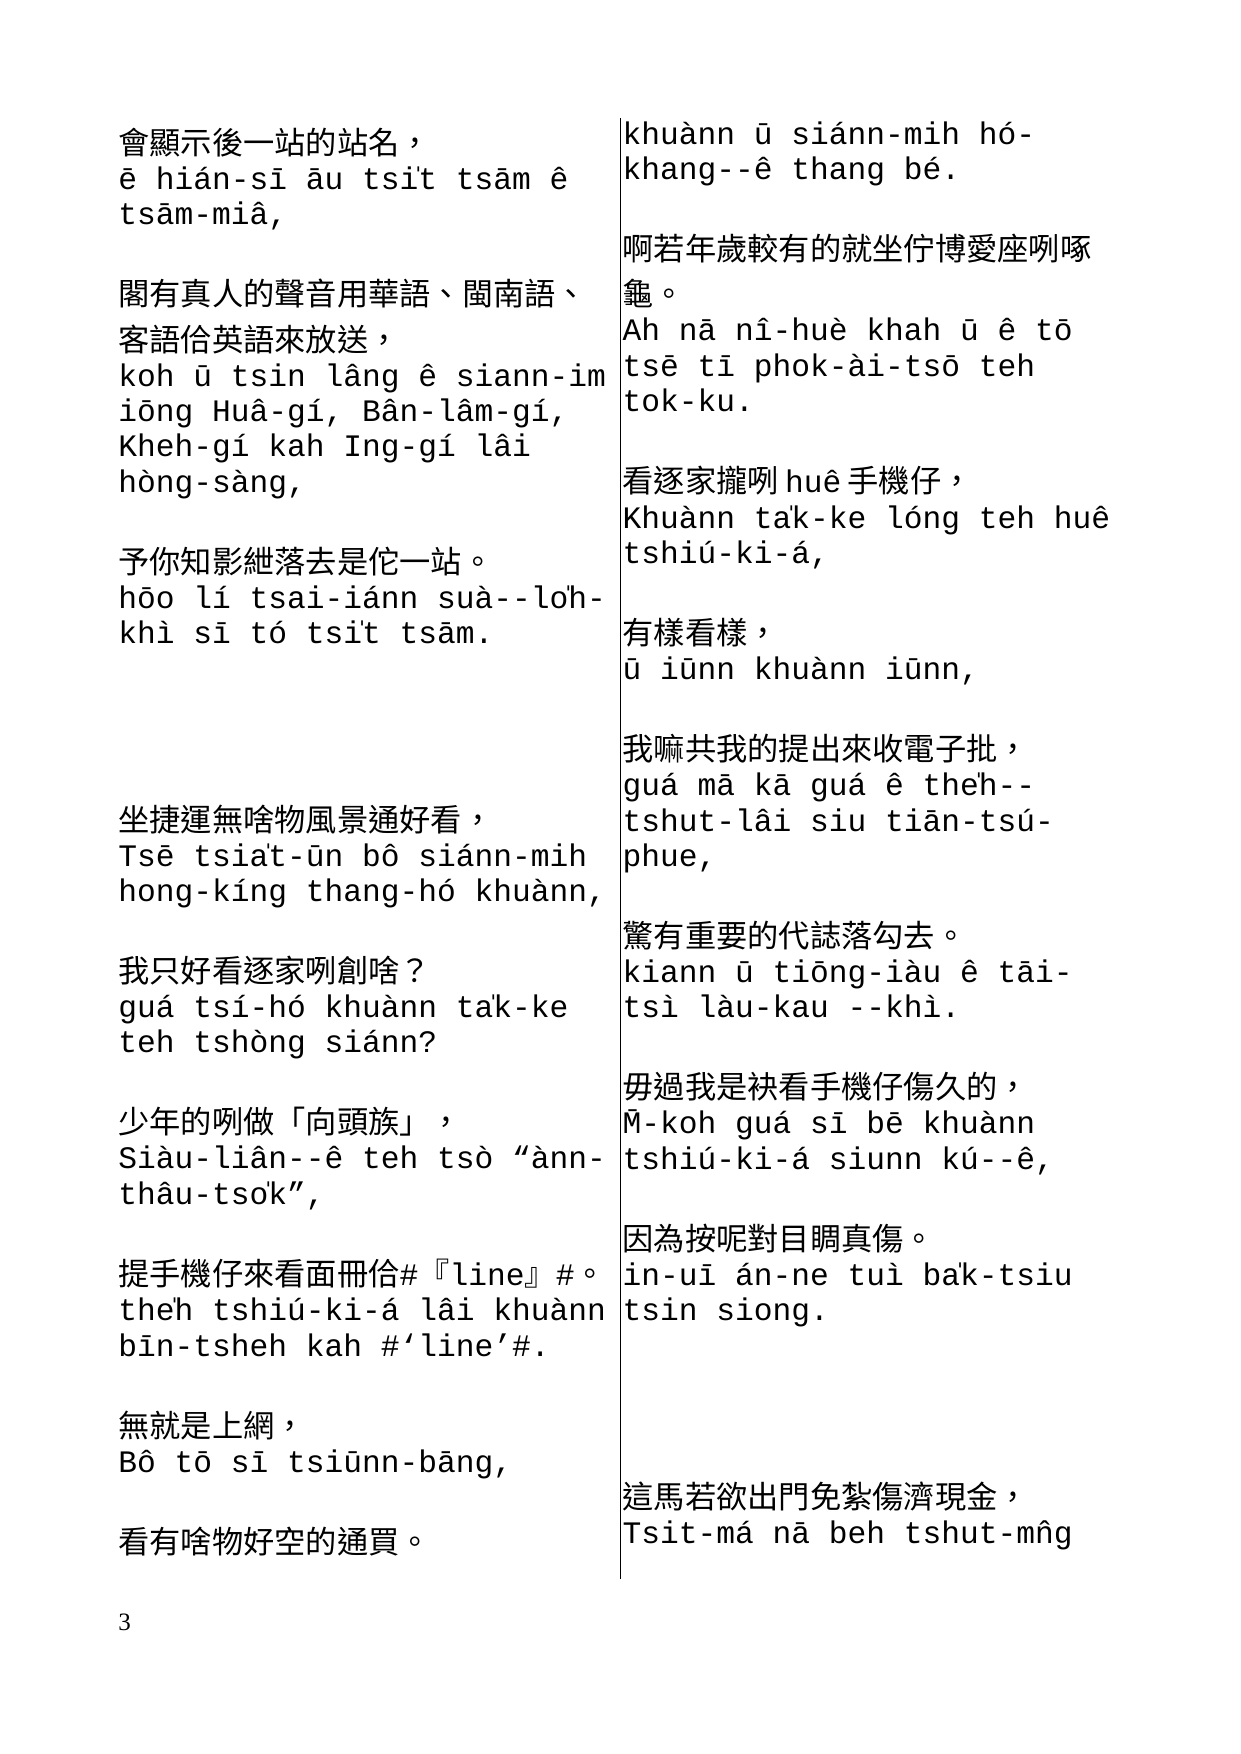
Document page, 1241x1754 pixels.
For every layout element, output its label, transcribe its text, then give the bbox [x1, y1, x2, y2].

text Tsē tsia̍t-ūn bô siánn-mih hong-kíng thang-hó khuànn, [118, 840, 618, 911]
text guá mā kā guá ê the̍h--tshut-lâi siu tiān-tsú-phue, [622, 769, 1122, 876]
text 閣有真人的聲音用華語、閩南語、客語佮英語來放送， [118, 269, 618, 360]
text Siàu-liân--ê teh tsò “ànn-thâu-tso̍k”, [118, 1143, 618, 1214]
text 啊若年歲較有的就坐佇博愛座咧啄龜。 [622, 224, 1122, 315]
text 因為按呢對目睭真傷。 [622, 1214, 1122, 1259]
text 無就是上網， [118, 1401, 618, 1446]
text guá tsí-hó khuànn ta̍k-ke teh tshòng siánn? [118, 991, 618, 1062]
text ē hián-sī āu tsi̍t tsām ê tsām-miâ, [118, 163, 618, 234]
text 提手機仔來看面冊佮#『line』#。 [118, 1249, 618, 1295]
text kiann ū tiōng-iàu ê tāi-tsì làu-kau --khì. [622, 956, 1122, 1027]
text 予你知影紲落去是佗一站。 [118, 537, 618, 582]
text Bô tō sī tsiūnn-bāng, [118, 1446, 618, 1482]
text in-uī án-ne tuì ba̍k-tsiu tsin siong. [622, 1259, 1122, 1330]
text 看有啥物好空的通買。 [118, 1517, 618, 1562]
text khuànn ū siánn-mih hó-khang--ê thang bé. [622, 118, 1122, 189]
text 少年的咧做「向頭族」， [118, 1098, 618, 1143]
text 毋過我是袂看手機仔傷久的， [622, 1063, 1122, 1108]
text Tsit-má nā beh tshut-mn̂g [622, 1517, 1122, 1552]
text 驚有重要的代誌落勾去。 [622, 911, 1122, 956]
text 看逐家攏咧huê手機仔， [622, 456, 1122, 502]
text koh ū tsin lâng ê siann-im iōng Huâ-gí, Bân-lâm-gí, Kheh-gí kah Ing-gí lâi hòng-sàng, [118, 360, 618, 502]
text Khuànn ta̍k-ke lóng teh huê tshiú-ki-á, [622, 502, 1122, 573]
text Ah nā nî-huè khah ū ê tō tsē tī phok-ài-tsō teh tok-ku. [622, 315, 1122, 421]
text 會顯示後一站的站名， [118, 118, 618, 163]
text ū iūnn khuànn iūnn, [622, 653, 1122, 689]
text 有樣看樣， [622, 608, 1122, 653]
text 我嘛共我的提出來收電子批， [622, 724, 1122, 769]
text the̍h tshiú-ki-á lâi khuànn bīn-tsheh kah #‘line’#. [118, 1295, 618, 1366]
text M̄-koh guá sī bē khuànn tshiú-ki-á siunn kú--ê, [622, 1108, 1122, 1179]
text 我只好看逐家咧創啥？ [118, 946, 618, 991]
text 這馬若欲出門免紮傷濟現金， [622, 1472, 1122, 1517]
text 坐捷運無啥物風景通好看， [118, 795, 618, 840]
text hōo lí tsai-iánn suà--lo̍h-khì sī tó tsi̍t tsām. [118, 582, 618, 653]
